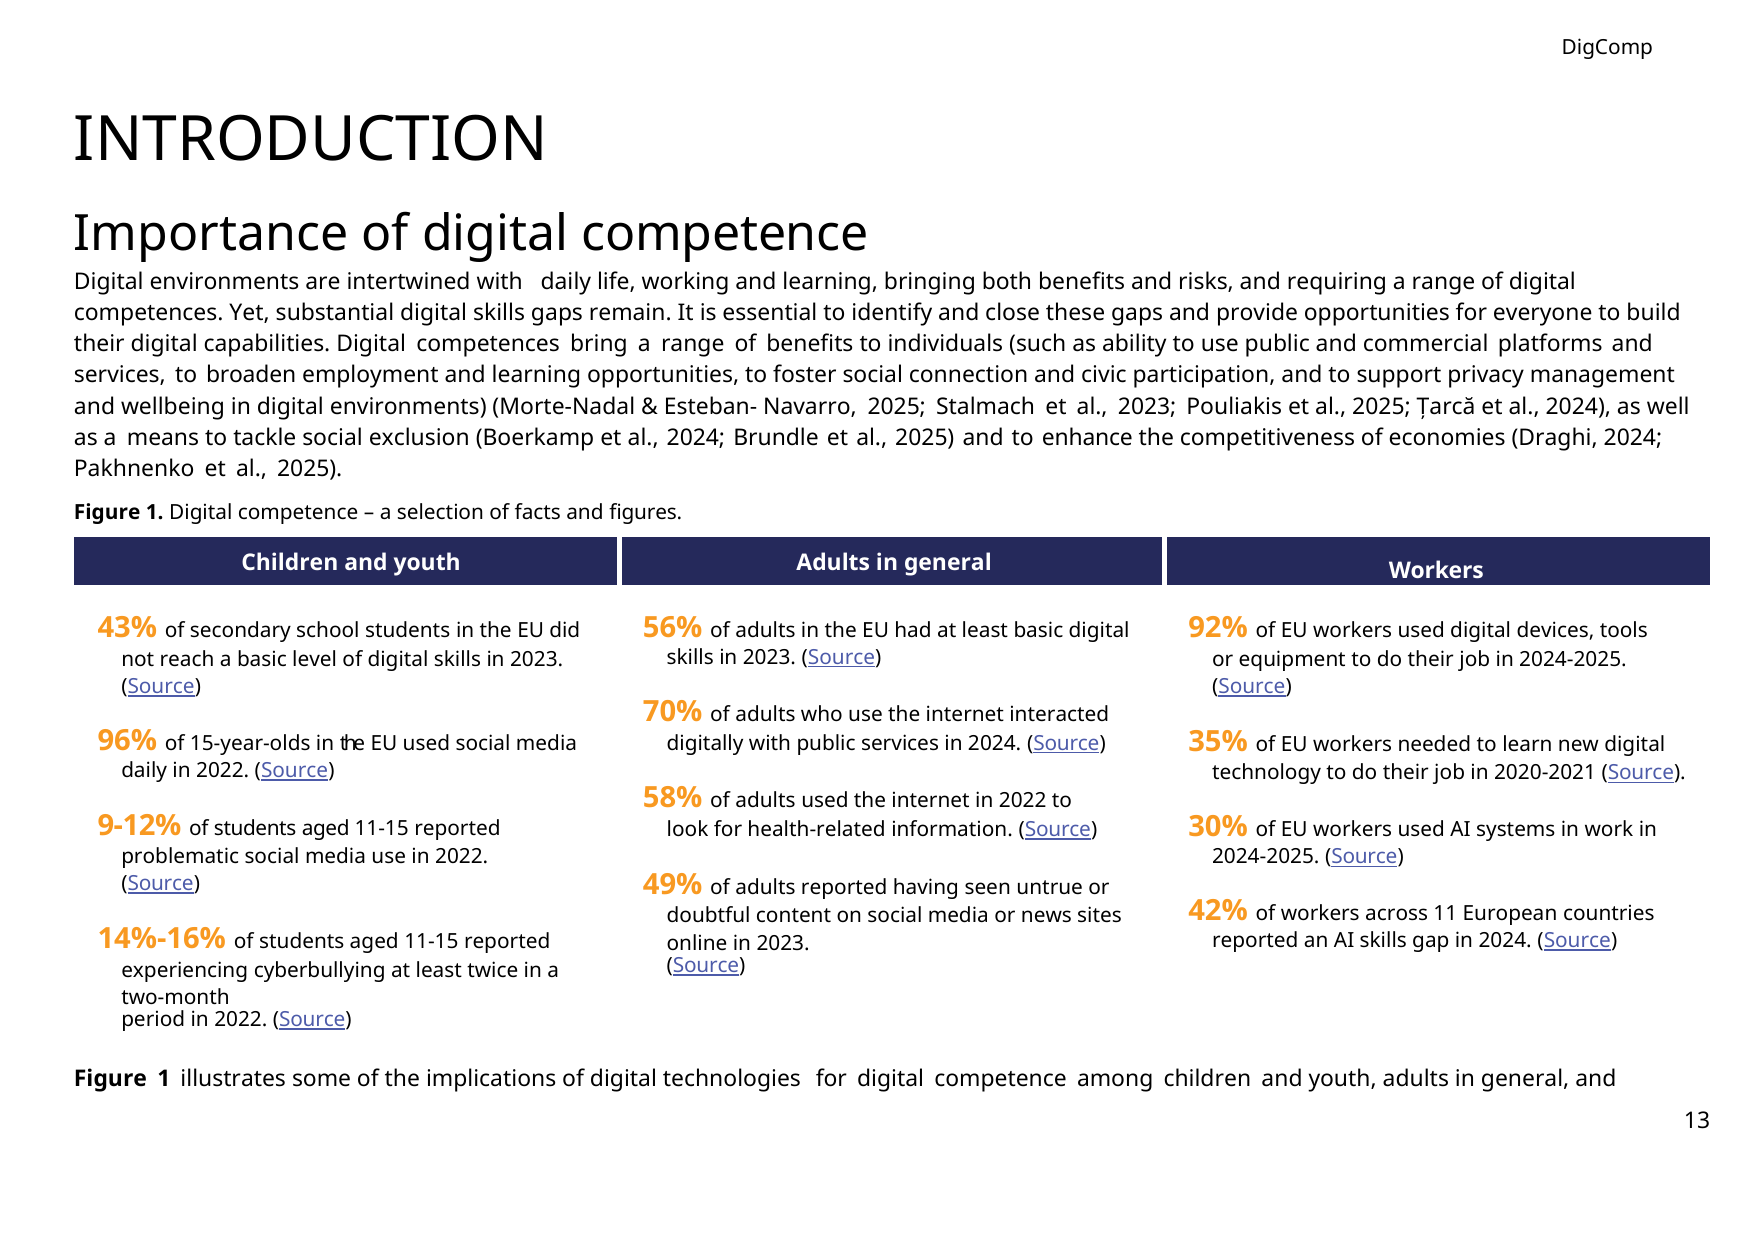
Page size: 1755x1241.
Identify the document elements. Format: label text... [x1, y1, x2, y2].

table_header Children and youth [74, 537, 617, 585]
subtitle Importance of digital competence [74, 197, 1710, 265]
table_header Workers [1167, 537, 1710, 585]
table_header Adults in general [622, 537, 1162, 585]
text Figure 1. Digital competence – a selection of facts and figures. [74, 497, 1710, 526]
text Digital environments are intertwined with daily life, working and learning, bringing both benefits and risks, and requiring a range of digital competences. Yet, substantial digital skills gaps remain. It is essential to identify and close these gaps and provide opportunities for everyone to build their digital capabilities. Digital competences bring a range of benefits to individuals (such as ability to use public and commercial platforms and services, to broaden employment and learning opportunities, to foster social connection and civic participation, and to support privacy management and wellbeing in digital environments) (Morte-Nadal & Esteban- Navarro, 2025; Stalmach et al., 2023; Pouliakis et al., 2025; Țarcă et al., 2024), as well as a means to tackle social exclusion (Boerkamp et al., 2024; Brundle et al., 2025) and to enhance the competitiveness of economies (Draghi, 2024; Pakhnenko et al., 2025). [74, 265, 1710, 483]
subtitle INTRODUCTION [74, 93, 1710, 179]
text Figure 1 illustrates some of the implications of digital technologies for digital competence among children and youth, adults in general, and [74, 1062, 1710, 1093]
table_cell 43% of secondary school students in the EU did not reach a basic level of digital skills in 2023. (Source) 96% of 15-year-olds in the EU used social media daily in 2022. (Source) 9-12% of students aged 11-15 reported problematic social media use in 2022. (Source) 14%-16% of students aged 11-15 reported experiencing cyberbullying at least twice in a two-month period in 2022. (Source) [74, 585, 619, 1031]
table_cell 92% of EU workers used digital devices, tools or equipment to do their job in 2024-2025. (Source) 35% of EU workers needed to learn new digital technology to do their job in 2020-2021 (Source). 30% of EU workers used AI systems in work in 2024-2025. (Source) 42% of workers across 11 European countries reported an AI skills gap in 2024. (Source) [1165, 585, 1710, 1031]
table_cell 56% of adults in the EU had at least basic digital skills in 2023. (Source) 70% of adults who use the internet interacted digitally with public services in 2024. (Source) 58% of adults used the internet in 2022 to look for health-related information. (Source) 49% of adults reported having seen untrue or doubtful content on social media or news sites online in 2023. (Source) [619, 585, 1165, 1031]
